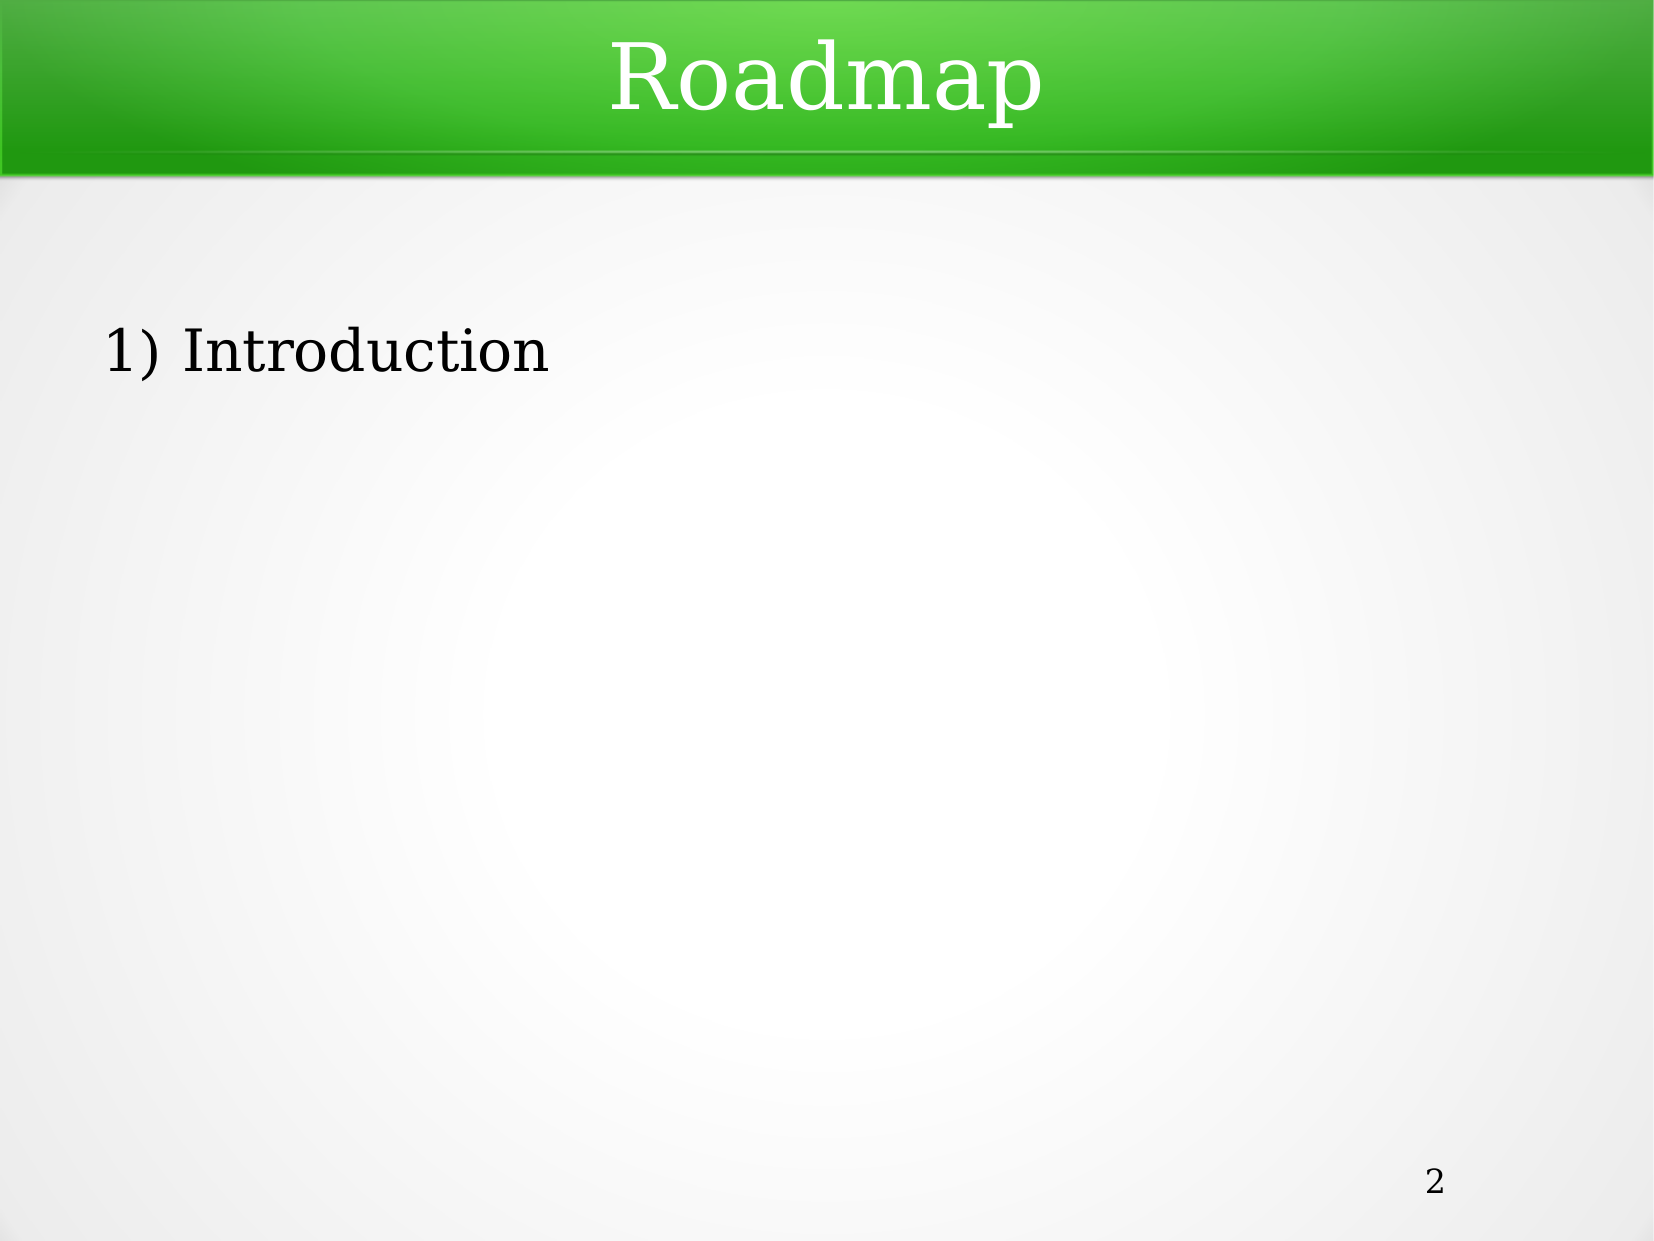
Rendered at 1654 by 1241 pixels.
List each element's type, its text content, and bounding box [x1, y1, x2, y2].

title Roadmap [82, 11, 1571, 154]
picture [0, 0, 1654, 1241]
text_box Introduction [87, 317, 1232, 1207]
